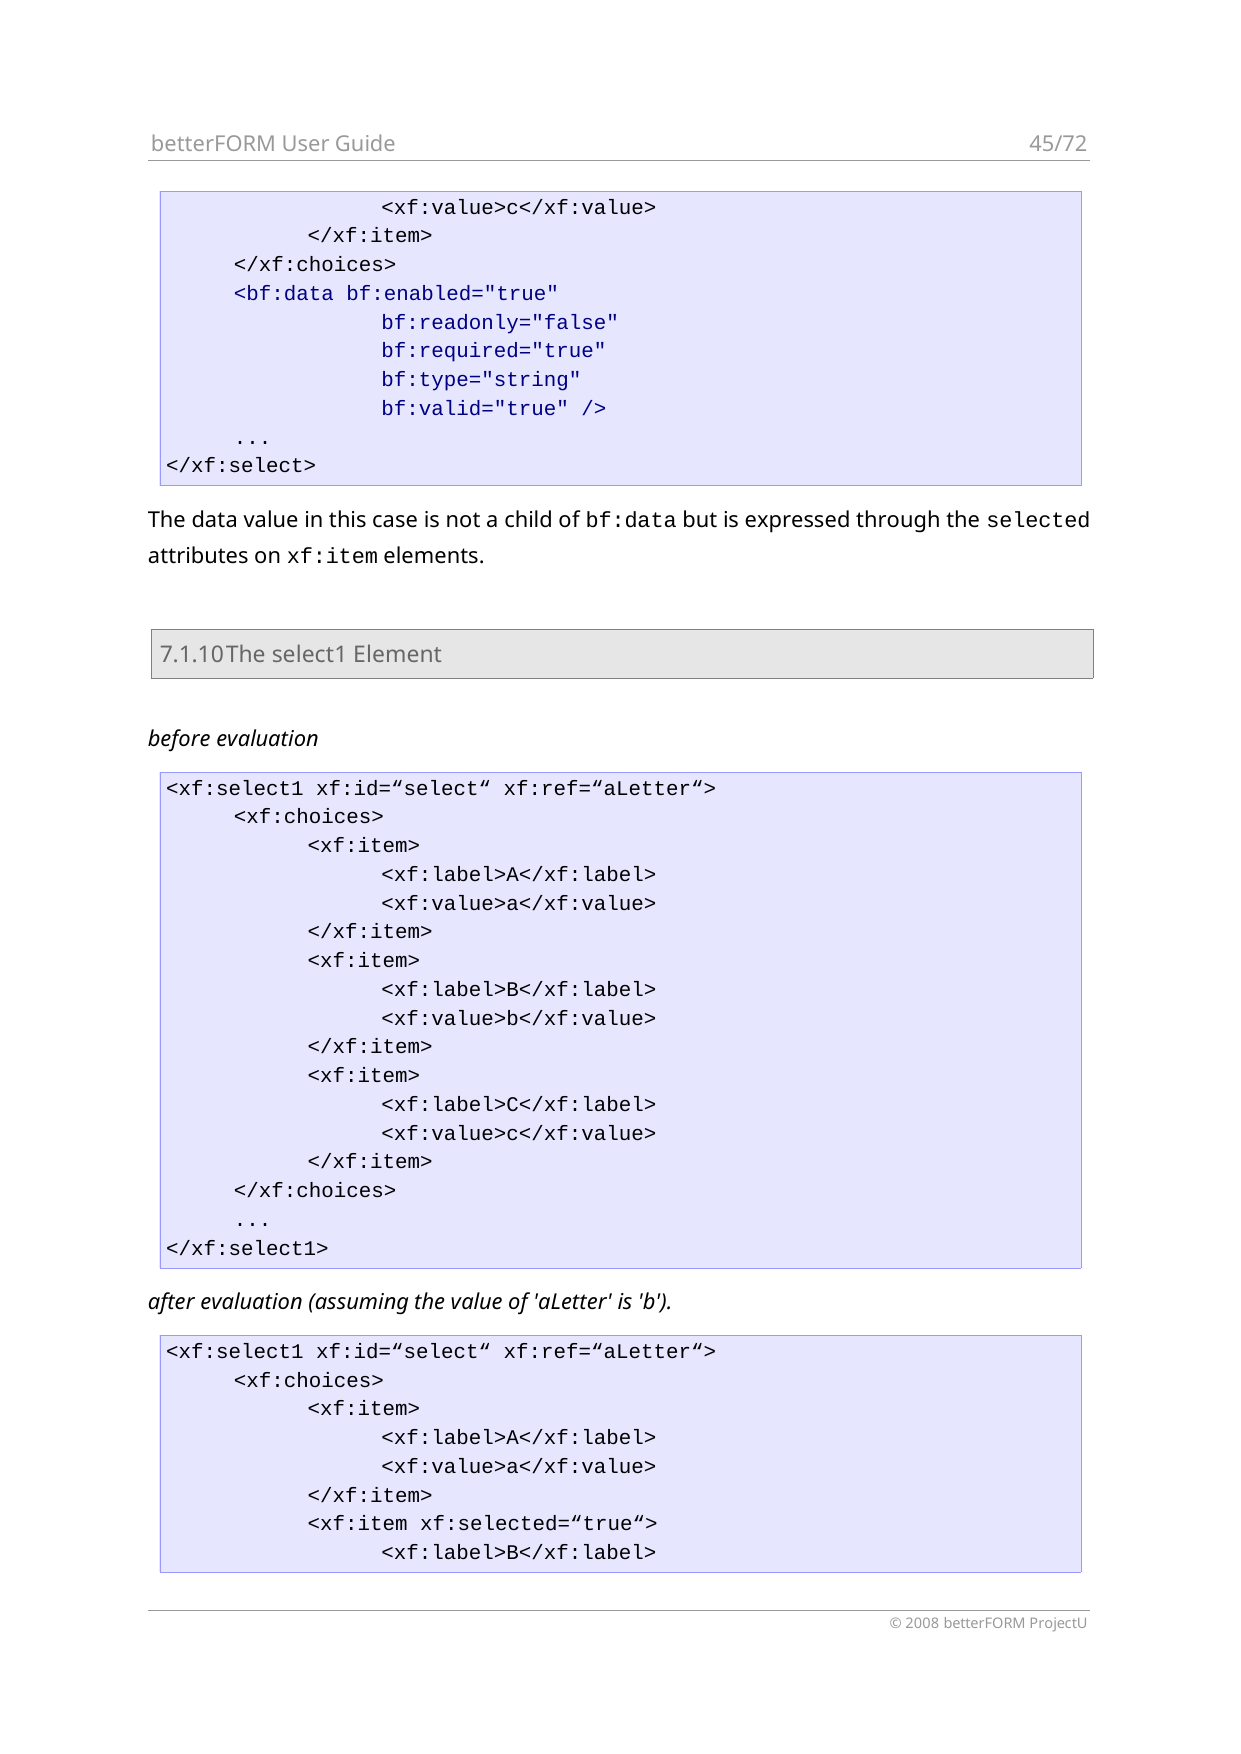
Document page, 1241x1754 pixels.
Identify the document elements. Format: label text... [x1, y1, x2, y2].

text <xf:value>c</xf:value> </xf:item> </xf:choices> <bf:data bf:enabled="true" bf:readonly="false" bf:required="true" bf:type="string" bf:valid="true" /> ... </xf:select> [161, 192, 1081, 485]
text after evaluation (assuming the value of 'aLetter' is 'b'). [148, 1286, 1090, 1316]
text <xf:select1 xf:id=“select“ xf:ref=“aLetter“> <xf:choices> <xf:item> <xf:label>A</xf:label> <xf:value>a</xf:value> </xf:item> <xf:item xf:selected=“true“> <xf:label>B</xf:label> [161, 1336, 1081, 1572]
text <xf:select1 xf:id=“select“ xf:ref=“aLetter“> <xf:choices> <xf:item> <xf:label>A</xf:label> <xf:value>a</xf:value> </xf:item> <xf:item> <xf:label>B</xf:label> <xf:value>b</xf:value> </xf:item> <xf:item> <xf:label>C</xf:label> <xf:value>c</xf:value> </xf:item> </xf:choices> ... </xf:select1> [161, 773, 1081, 1268]
subtitle The select1 Element [152, 630, 1093, 678]
text The data value in this case is not a child of bf:data but is expressed through the selected attributes on xf:item elements. [148, 504, 1090, 570]
text before evaluation [148, 723, 1090, 753]
